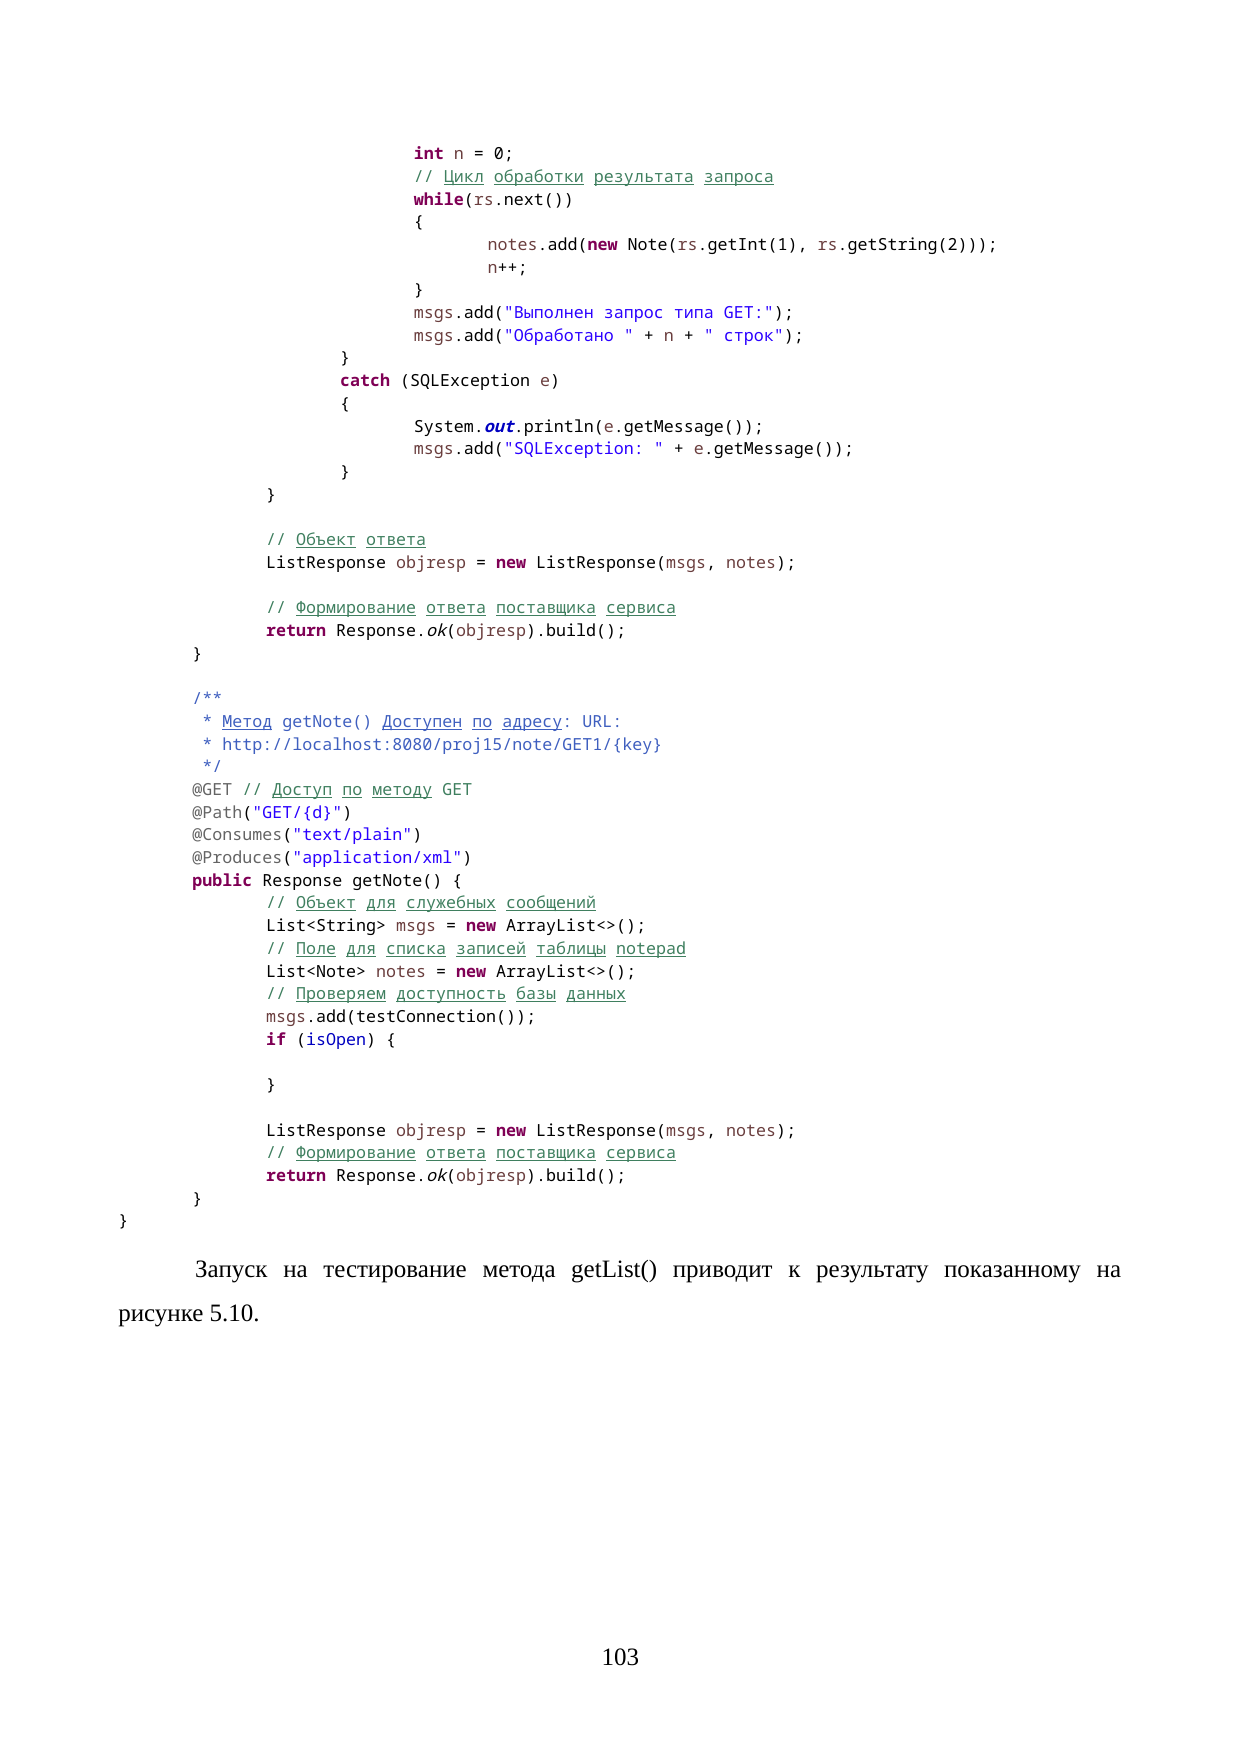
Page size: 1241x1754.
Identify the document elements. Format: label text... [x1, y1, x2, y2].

text } [118, 641, 1122, 664]
text // Объект для служебных сообщений [118, 891, 1122, 914]
text msgs.add("Выполнен запрос типа GET:"); [118, 301, 1122, 323]
text return Response.ok(objresp).build(); [118, 1164, 1122, 1186]
text List<Note> notes = new ArrayList<>(); [118, 959, 1122, 982]
text public Response getNote() { [118, 868, 1122, 891]
text } [118, 1073, 1122, 1096]
text * http://localhost:8080/proj15/note/GET1/{key} [118, 732, 1122, 755]
text // Формирование ответа поставщика сервиса [118, 596, 1122, 619]
text Запуск на тестирование метода getList() приводит к результату показанному на рисунке 5.10. [118, 1254, 1122, 1326]
text // Цикл обработки результата запроса [118, 164, 1122, 187]
text { [118, 392, 1122, 414]
text } [118, 1209, 1122, 1232]
text if (isOpen) { [118, 1027, 1122, 1050]
text */ [118, 755, 1122, 778]
text } [118, 482, 1122, 505]
text catch (SQLException e) [118, 369, 1122, 392]
text } [118, 278, 1122, 301]
text // Объект ответа [118, 528, 1122, 551]
text msgs.add(testConnection()); [118, 1005, 1122, 1027]
text System.out.println(e.getMessage()); [118, 414, 1122, 437]
text int n = 0; [118, 142, 1122, 164]
text @Produces("application/xml") [118, 846, 1122, 868]
text List<String> msgs = new ArrayList<>(); [118, 914, 1122, 937]
text // Формирование ответа поставщика сервиса [118, 1141, 1122, 1164]
text msgs.add("SQLException: " + e.getMessage()); [118, 437, 1122, 460]
text { [118, 210, 1122, 233]
text @GET // Доступ по методу GET [118, 778, 1122, 800]
text // Проверяем доступность базы данных [118, 982, 1122, 1005]
text ListResponse objresp = new ListResponse(msgs, notes); [118, 1118, 1122, 1141]
text } [118, 1186, 1122, 1209]
text } [118, 346, 1122, 369]
text @Consumes("text/plain") [118, 823, 1122, 846]
text ListResponse objresp = new ListResponse(msgs, notes); [118, 551, 1122, 573]
text while(rs.next()) [118, 187, 1122, 210]
text @Path("GET/{d}") [118, 800, 1122, 823]
text } [118, 460, 1122, 482]
text * Метод getNote() Доступен по адресу: URL: [118, 709, 1122, 732]
text /** [118, 687, 1122, 709]
text notes.add(new Note(rs.getInt(1), rs.getString(2))); [118, 233, 1122, 255]
text n++; [118, 255, 1122, 278]
text return Response.ok(objresp).build(); [118, 619, 1122, 641]
text msgs.add("Обработано " + n + " строк"); [118, 323, 1122, 346]
text // Поле для списка записей таблицы notepad [118, 937, 1122, 959]
